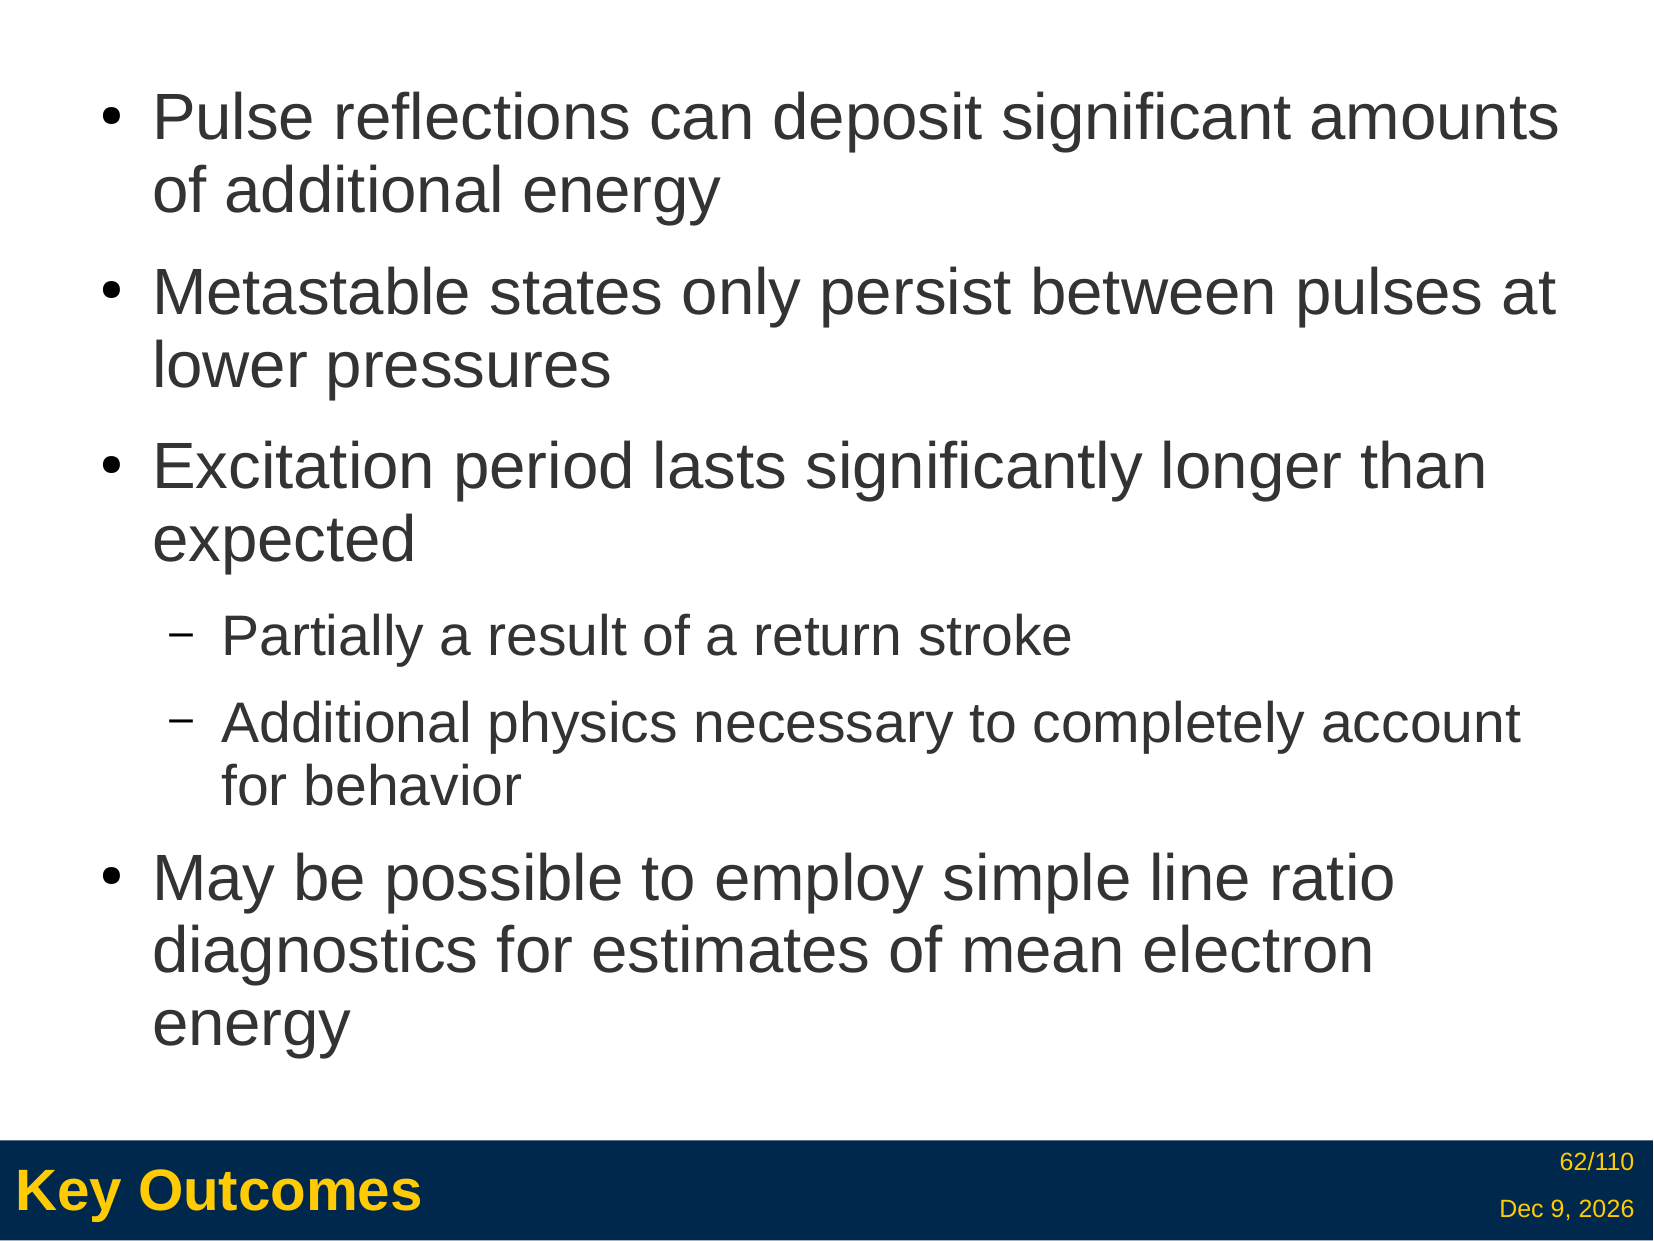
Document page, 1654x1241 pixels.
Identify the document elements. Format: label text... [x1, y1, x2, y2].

title Key Outcomes [14, 1140, 1380, 1241]
list Pulse reflections can deposit significant amounts of additional energy Metastable states only persist between pulses at lower pressures Excitation period lasts significantly longer than expected Partially a result of a return stroke Additional physics necessary to completely account for behavior May be possible to employ simple line ratio diagnostics for estimates of mean electron energy [82, 75, 1571, 1066]
